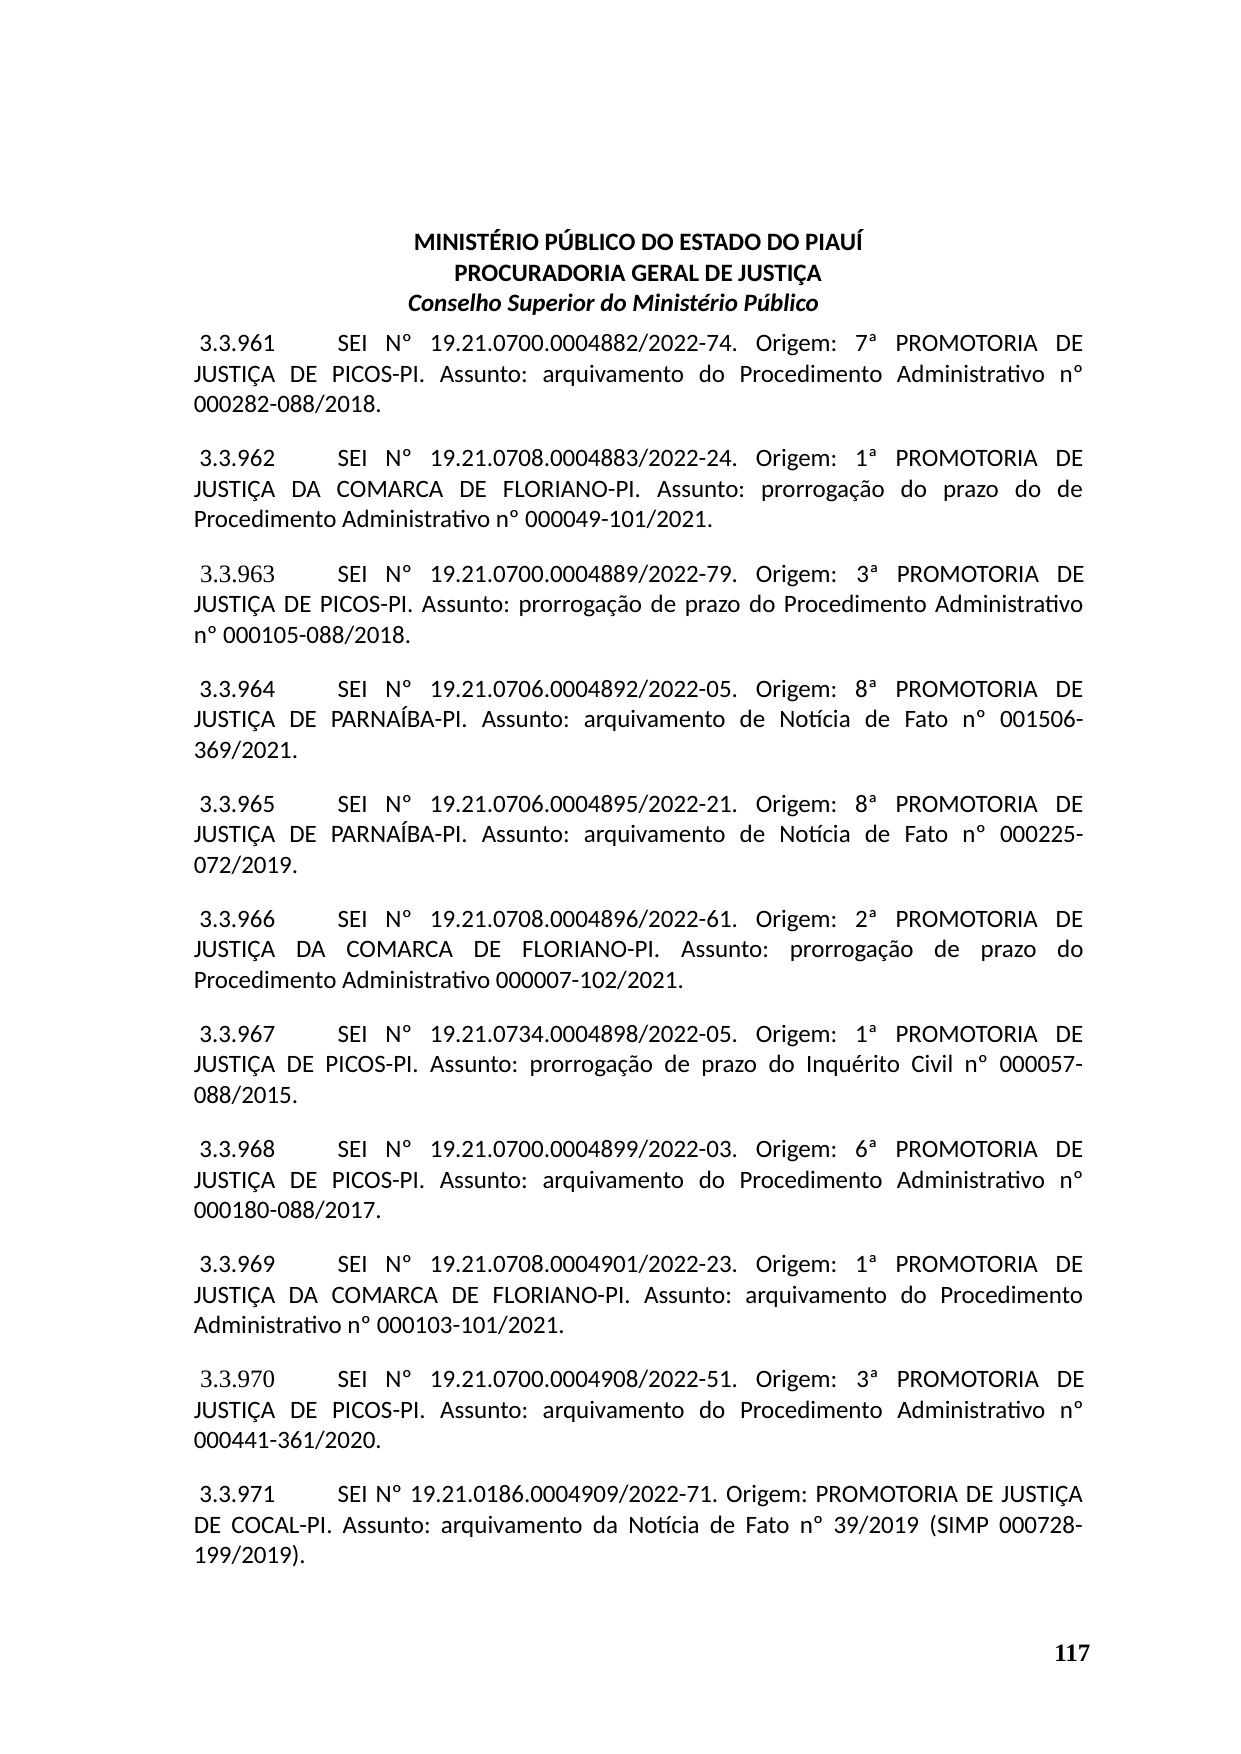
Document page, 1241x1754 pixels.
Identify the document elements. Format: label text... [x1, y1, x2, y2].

list SEI Nº 19.21.0700.0004899/2022-03. Origem: 6ª PROMOTORIA DE JUSTIÇA DE PICOS-PI. Assunto: arquivamento do Procedimento Administrativo nº 000180-088/2017. [193, 1133, 1084, 1225]
list SEI Nº 19.21.0186.0004909/2022-71. Origem: PROMOTORIA DE JUSTIÇA DE COCAL-PI. Assunto: arquivamento da Notícia de Fato nº 39/2019 (SIMP 000728-199/2019). [193, 1478, 1084, 1570]
list SEI Nº 19.21.0708.0004901/2022-23. Origem: 1ª PROMOTORIA DE JUSTIÇA DA COMARCA DE FLORIANO-PI. Assunto: arquivamento do Procedimento Administrativo nº 000103-101/2021. [193, 1248, 1084, 1340]
list SEI Nº 19.21.0708.0004896/2022-61. Origem: 2ª PROMOTORIA DE JUSTIÇA DA COMARCA DE FLORIANO-PI. Assunto: prorrogação de prazo do Procedimento Administrativo 000007-102/2021. [193, 903, 1084, 994]
list SEI Nº 19.21.0706.0004892/2022-05. Origem: 8ª PROMOTORIA DE JUSTIÇA DE PARNAÍBA-PI. Assunto: arquivamento de Notícia de Fato nº 001506-369/2021. [193, 673, 1084, 764]
list SEI Nº 19.21.0734.0004898/2022-05. Origem: 1ª PROMOTORIA DE JUSTIÇA DE PICOS-PI. Assunto: prorrogação de prazo do Inquérito Civil nº 000057-088/2015. [193, 1018, 1084, 1110]
list SEI Nº 19.21.0700.0004908/2022-51. Origem: 3ª PROMOTORIA DE JUSTIÇA DE PICOS-PI. Assunto: arquivamento do Procedimento Administrativo nº 000441-361/2020. [193, 1363, 1084, 1455]
list SEI Nº 19.21.0700.0004882/2022-74. Origem: 7ª PROMOTORIA DE JUSTIÇA DE PICOS-PI. Assunto: arquivamento do Procedimento Administrativo nº 000282-088/2018. [193, 327, 1084, 419]
list SEI Nº 19.21.0708.0004883/2022-24. Origem: 1ª PROMOTORIA DE JUSTIÇA DA COMARCA DE FLORIANO-PI. Assunto: prorrogação do prazo do de Procedimento Administrativo nº 000049-101/2021. [193, 443, 1084, 534]
list SEI Nº 19.21.0706.0004895/2022-21. Origem: 8ª PROMOTORIA DE JUSTIÇA DE PARNAÍBA-PI. Assunto: arquivamento de Notícia de Fato nº 000225-072/2019. [193, 788, 1084, 879]
list SEI Nº 19.21.0700.0004889/2022-79. Origem: 3ª PROMOTORIA DE JUSTIÇA DE PICOS-PI. Assunto: prorrogação de prazo do Procedimento Administrativo nº 000105-088/2018. [193, 558, 1084, 649]
